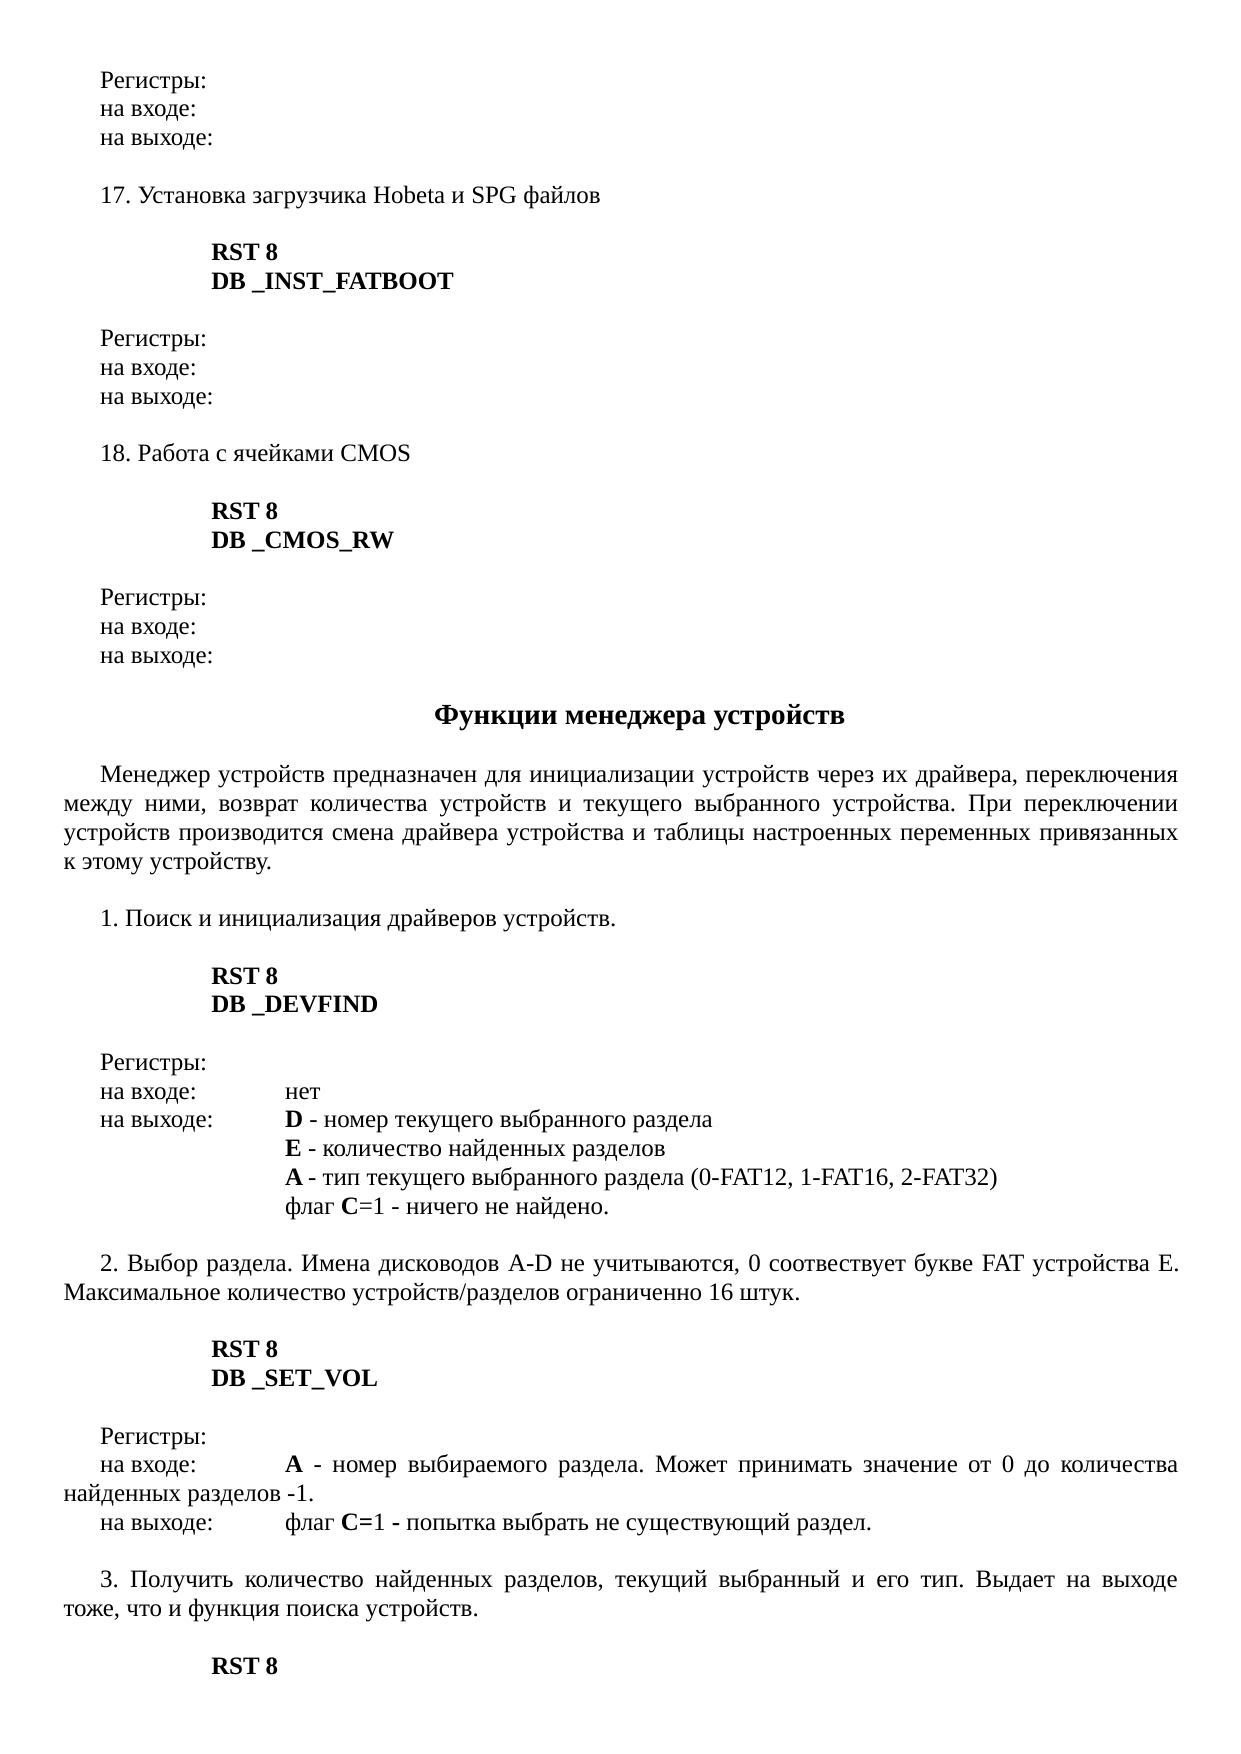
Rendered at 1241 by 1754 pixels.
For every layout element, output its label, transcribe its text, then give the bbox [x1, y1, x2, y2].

text на входе: [63, 611, 1179, 640]
text 1. Поиск и инициализация драйверов устройств. [63, 903, 1179, 932]
text RST 8 [63, 961, 1179, 989]
text на выходе: D - номер текущего выбранного раздела [63, 1104, 1179, 1133]
text DB _DEVFIND [63, 989, 1179, 1018]
text RST 8 [63, 496, 1179, 525]
text DB _SET_VOL [63, 1363, 1179, 1392]
text DB _CMOS_RW [63, 525, 1179, 553]
text Регистры: [63, 1047, 1179, 1076]
text на входе: A - номер выбираемого раздела. Может принимать значение от 0 до количества найденных разделов -1. [63, 1449, 1179, 1507]
text Регистры: [63, 1421, 1179, 1449]
text Функции менеджера устройств [63, 697, 1179, 731]
text на входе: [63, 93, 1179, 122]
text 18. Работа с ячейками CMOS [63, 438, 1179, 467]
text 17. Установка загрузчика Hobeta и SPG файлов [63, 180, 1179, 208]
text Регистры: [63, 582, 1179, 611]
text 2. Выбор раздела. Имена дисководов A-D не учитываются, 0 соотвествует букве FAT устройства E. Максимальное количество устройств/разделов ограниченно 16 штук. [63, 1248, 1179, 1306]
text на выходе: [63, 381, 1179, 410]
text флаг C=1 - ничего не найдено. [63, 1191, 1179, 1219]
text на выходе: [63, 122, 1179, 151]
text на выходе: [63, 640, 1179, 668]
text на выходе: флаг C=1 - попытка выбрать не существующий раздел. [63, 1507, 1179, 1536]
text RST 8 [63, 237, 1179, 266]
text DB _INST_FATBOOT [63, 266, 1179, 295]
text Регистры: [63, 323, 1179, 352]
text 3. Получить количество найденных разделов, текущий выбранный и его тип. Выдает на выходе тоже, что и функция поиска устройств. [63, 1564, 1179, 1622]
text A - тип текущего выбранного раздела (0-FAT12, 1-FAT16, 2-FAT32) [63, 1162, 1179, 1191]
text на входе: нет [63, 1076, 1179, 1104]
text Регистры: [63, 65, 1179, 93]
text на входе: [63, 352, 1179, 381]
text E - количество найденных разделов [63, 1133, 1179, 1162]
text RST 8 [63, 1334, 1179, 1363]
text Менеджер устройств предназначен для инициализации устройств через их драйвера, переключения между ними, возврат количества устройств и текущего выбранного устройства. При переключении устройств производится смена драйвера устройства и таблицы настроенных переменных привязанных к этому устройству. [63, 759, 1179, 874]
text RST 8 [63, 1651, 1179, 1679]
